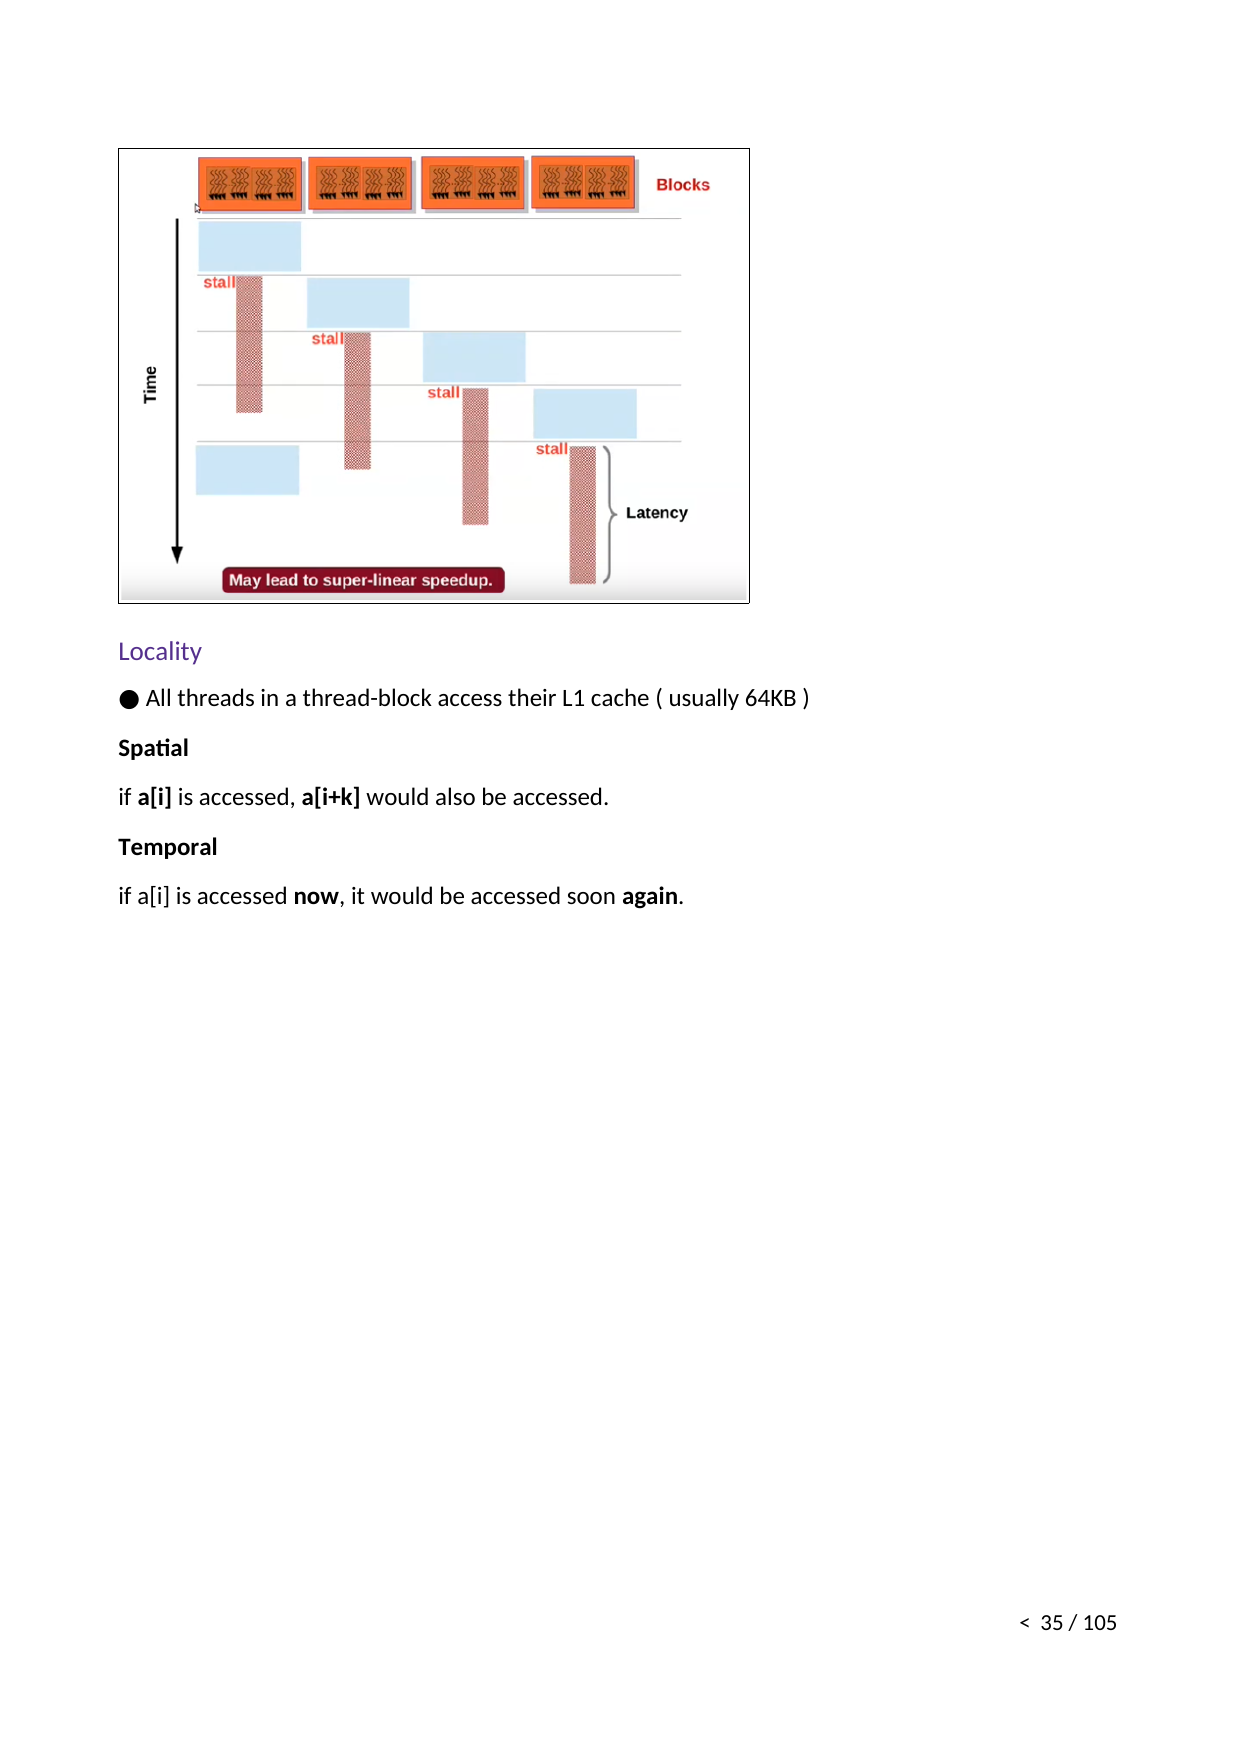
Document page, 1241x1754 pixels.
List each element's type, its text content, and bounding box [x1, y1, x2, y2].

text ● All threads in a thread-block access their L1 cache ( usually 64KB ) [118, 682, 1122, 713]
text if a[i] is accessed now, it would be accessed soon again. [118, 880, 1122, 911]
subtitle Locality [118, 634, 1122, 667]
text Spatial [118, 732, 1122, 762]
text Temporal [118, 831, 1122, 861]
picture [121, 150, 747, 600]
text if a[i] is accessed, a[i+k] would also be accessed. [118, 781, 1122, 812]
